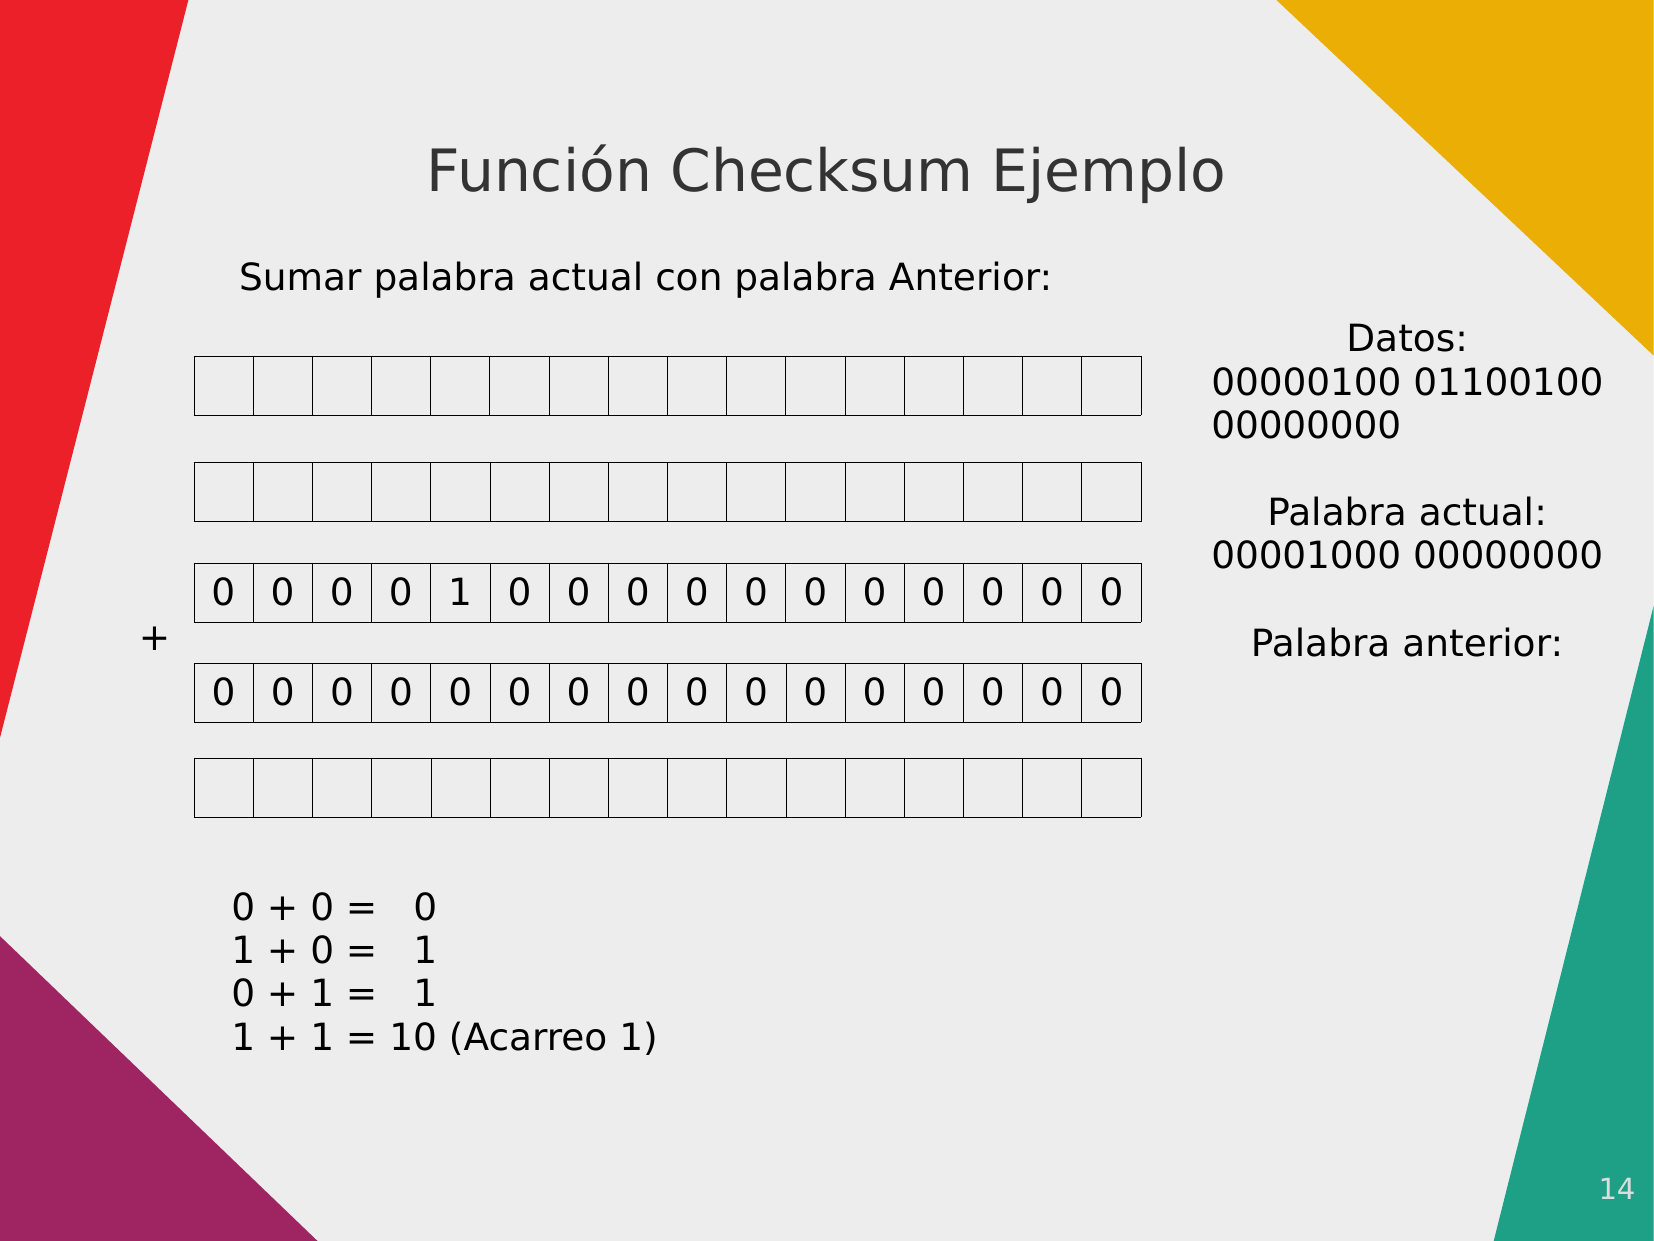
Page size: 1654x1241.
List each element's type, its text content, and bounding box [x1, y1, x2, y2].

table_header 0 [254, 664, 312, 722]
table_header [668, 759, 726, 817]
title Función Checksum Ejemplo [114, 73, 1539, 271]
table_header 0 [787, 664, 845, 722]
table_header 0 [313, 564, 371, 622]
table_header [668, 357, 726, 415]
table_header 0 [609, 564, 667, 622]
table_header [905, 463, 963, 521]
text_box 0 + 0 = 0 1 + 0 = 1 0 + 1 = 1 1 + 1 = 10 (Acarreo 1) [216, 877, 674, 1067]
table_header [372, 357, 430, 415]
table_header [550, 463, 608, 521]
table_header [846, 759, 904, 817]
text_box Datos: 00000100 01100100 00000000 Palabra actual: 00001000 00000000 Palabra anterior: [1196, 309, 1619, 1021]
table_header 0 [491, 564, 549, 622]
table_header [1023, 759, 1081, 817]
table_header [313, 357, 371, 415]
table_header 0 [372, 564, 430, 622]
table_header [727, 463, 785, 521]
table_header [846, 357, 904, 415]
table_header [490, 357, 549, 415]
table_header [609, 357, 667, 415]
table_header [372, 463, 430, 521]
table_header 0 [905, 664, 963, 722]
table_header [313, 759, 371, 817]
table_header [491, 759, 549, 817]
table_header 0 [1023, 664, 1081, 722]
table_header [964, 759, 1022, 817]
table_header [609, 463, 667, 521]
table_header 0 [1082, 564, 1141, 622]
table_header 0 [431, 664, 490, 722]
table_header [431, 357, 489, 415]
table_header [550, 759, 608, 817]
table_header [609, 759, 667, 817]
table_header 0 [905, 564, 963, 622]
table_header 0 [609, 664, 667, 722]
table_header 0 [550, 664, 608, 722]
table_header 0 [372, 664, 430, 722]
table_header [1023, 357, 1081, 415]
text_box + [124, 608, 186, 667]
table_header [550, 357, 608, 415]
table_header [195, 463, 253, 521]
table_header [372, 759, 431, 817]
table_header [195, 759, 253, 817]
table_header [254, 759, 312, 817]
table_header 0 [254, 564, 312, 622]
table_header [254, 463, 312, 521]
table_header 0 [846, 664, 904, 722]
table_header 0 [964, 664, 1022, 722]
table_header [727, 357, 785, 415]
table_header [1082, 759, 1141, 817]
table_header 1 [431, 564, 490, 622]
table_header [195, 357, 253, 415]
table_header [786, 463, 845, 521]
table_header [313, 463, 371, 521]
table_header 0 [1023, 564, 1081, 622]
table_header [1082, 463, 1141, 521]
table_header 0 [668, 664, 726, 722]
table_header [668, 463, 726, 521]
table_header 0 [195, 664, 253, 722]
table_header 0 [1082, 664, 1141, 722]
table_header 0 [550, 564, 608, 622]
table_header [905, 759, 963, 817]
table_header [727, 759, 786, 817]
table_header 0 [491, 664, 549, 722]
table_header [254, 357, 312, 415]
text_box Sumar palabra actual con palabra Anterior: [224, 248, 1069, 307]
table_header 0 [727, 564, 785, 622]
table_header [846, 463, 904, 521]
table_header 0 [846, 564, 904, 622]
table_header 0 [313, 664, 371, 722]
table_header [1082, 357, 1141, 415]
table_header 0 [727, 664, 786, 722]
table_header [964, 357, 1022, 415]
table_header [432, 759, 490, 817]
table_header [786, 357, 845, 415]
table_header [905, 357, 963, 415]
table_header [964, 463, 1022, 521]
table_header 0 [195, 564, 253, 622]
table_header 0 [964, 564, 1022, 622]
table_header [787, 759, 845, 817]
table_header 0 [786, 564, 845, 622]
table_header [431, 463, 490, 521]
table_header 0 [668, 564, 726, 622]
table_header [1023, 463, 1081, 521]
table_header [491, 463, 549, 521]
